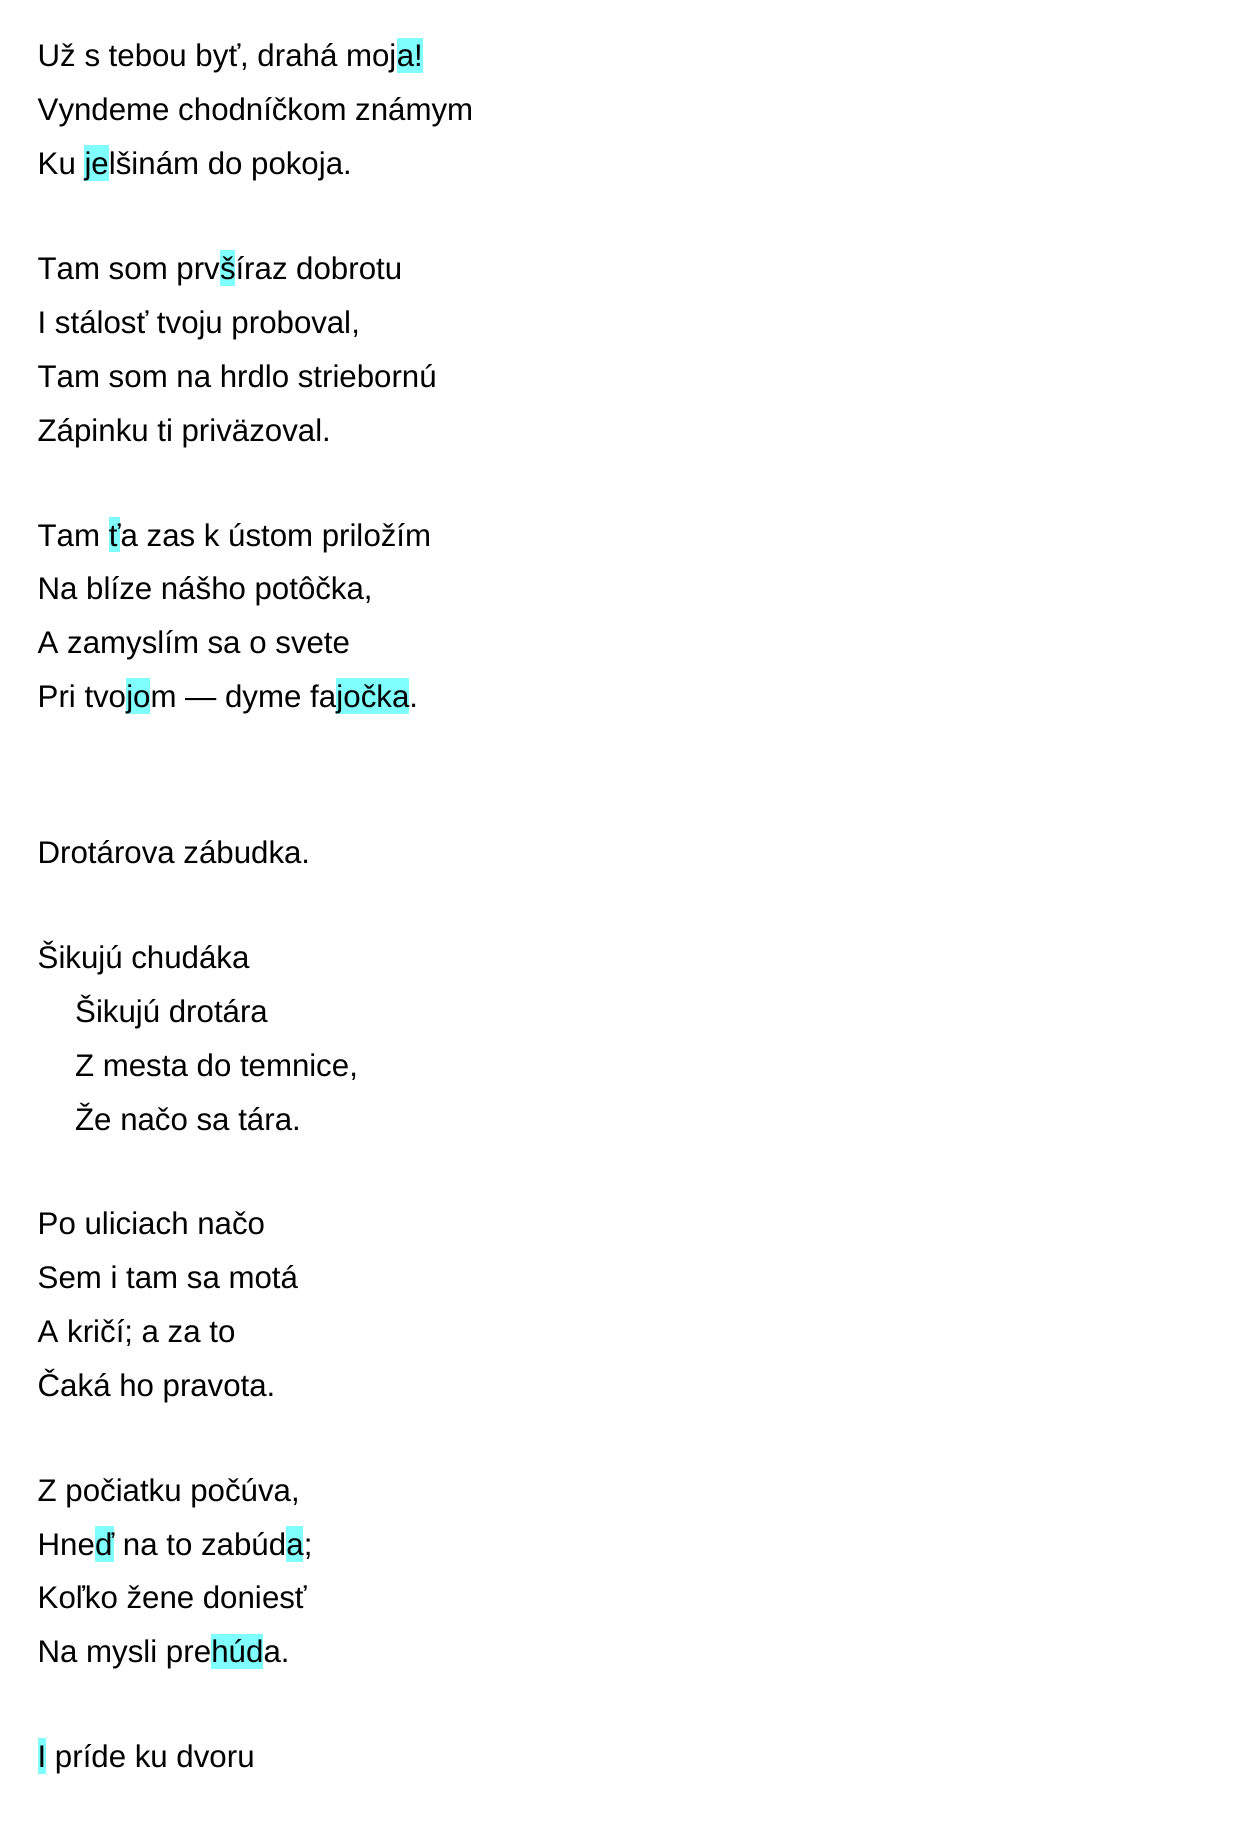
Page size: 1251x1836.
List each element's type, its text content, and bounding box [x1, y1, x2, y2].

text Z počiatku počúva, [37, 1472, 1130, 1508]
text Zápinku ti priväzoval. [37, 412, 1130, 448]
text Tam som prvšíraz dobrotu [37, 250, 1130, 286]
text A zamyslím sa o svete [37, 624, 1130, 660]
text Šikujú drotára [37, 993, 1130, 1029]
text Už s tebou byť, drahá moja! [37, 37, 1130, 73]
text Drotárova zábudka. [37, 834, 1130, 870]
text Šikujú chudáka [37, 939, 1130, 975]
text Tam ťa zas k ústom priložím [37, 517, 1130, 552]
text Tam som na hrdlo striebornú [37, 358, 1130, 394]
text I príde ku dvoru [37, 1738, 1130, 1774]
text Že načo sa tára. [37, 1101, 1130, 1136]
text Ku jelšinám do pokoja. [37, 145, 1130, 181]
text Hneď na to zabúda; [37, 1526, 1130, 1562]
text I stálosť tvoju proboval, [37, 304, 1130, 340]
text Koľko žene doniesť [37, 1579, 1130, 1616]
text Čaká ho pravota. [37, 1367, 1130, 1403]
text Z mesta do temnice, [37, 1047, 1130, 1083]
text Po uliciach načo [37, 1205, 1130, 1241]
text Vyndeme chodníčkom známym [37, 91, 1130, 127]
text Pri tvojom — dyme fajočka. [37, 678, 1130, 714]
text Sem i tam sa motá [37, 1259, 1130, 1295]
text Na blíze nášho potôčka, [37, 570, 1130, 606]
text Na mysli prehúda. [37, 1633, 1130, 1669]
text A kričí; a za to [37, 1313, 1130, 1349]
